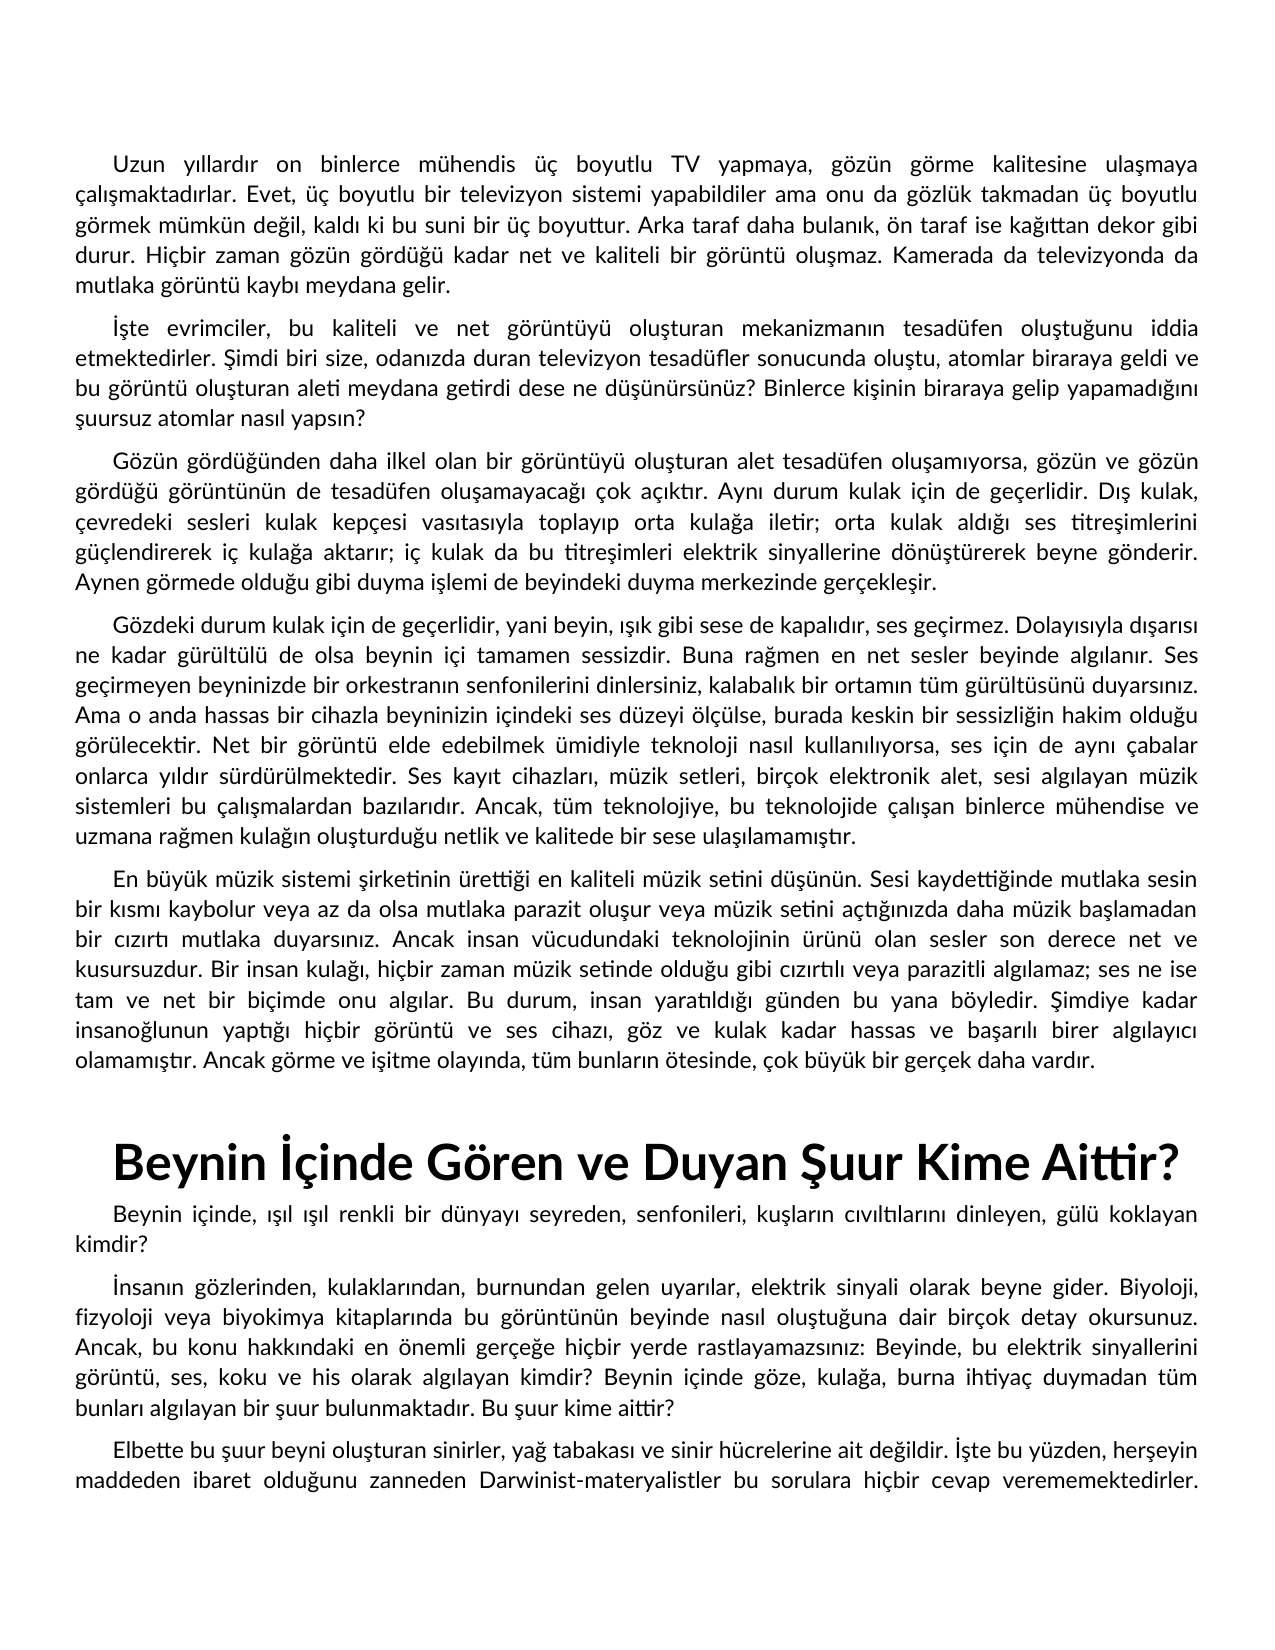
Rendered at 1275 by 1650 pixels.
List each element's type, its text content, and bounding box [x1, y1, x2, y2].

subtitle Beynin İçinde Gören ve Duyan Şuur Kime Aittir? [112, 1131, 1200, 1191]
text Elbette bu şuur beyni oluşturan sinirler, yağ tabakası ve sinir hücrelerine ait değildir. İşte bu yüzden, herşeyin maddeden ibaret olduğunu zanneden Darwinist-materyalistler bu sorulara hiçbir cevap verememektedirler. [75, 1436, 1200, 1494]
text Gözün gördüğünden daha ilkel olan bir görüntüyü oluşturan alet tesadüfen oluşamıyorsa, gözün ve gözün gördüğü görüntünün de tesadüfen oluşamayacağı çok açıktır. Aynı durum kulak için de geçerlidir. Dış kulak, çevredeki sesleri kulak kepçesi vasıtasıyla toplayıp orta kulağa iletir; orta kulak aldığı ses titreşimlerini güçlendirerek iç kulağa aktarır; iç kulak da bu titreşimleri elektrik sinyallerine dönüştürerek beyne gönderir. Aynen görmede olduğu gibi duyma işlemi de beyindeki duyma merkezinde gerçekleşir. [75, 447, 1200, 595]
text Uzun yıllardır on binlerce mühendis üç boyutlu TV yapmaya, gözün görme kalitesine ulaşmaya çalışmaktadırlar. Evet, üç boyutlu bir televizyon sistemi yapabildiler ama onu da gözlük takmadan üç boyutlu görmek mümkün değil, kaldı ki bu suni bir üç boyuttur. Arka taraf daha bulanık, ön taraf ise kağıttan dekor gibi durur. Hiçbir zaman gözün gördüğü kadar net ve kaliteli bir görüntü oluşmaz. Kamerada da televizyonda da mutlaka görüntü kaybı meydana gelir. [75, 150, 1200, 298]
text İnsanın gözlerinden, kulaklarından, burnundan gelen uyarılar, elektrik sinyali olarak beyne gider. Biyoloji, fizyoloji veya biyokimya kitaplarında bu görüntünün beyinde nasıl oluştuğuna dair birçok detay okursunuz. Ancak, bu konu hakkındaki en önemli gerçeğe hiçbir yerde rastlayamazsınız: Beyinde, bu elektrik sinyallerini görüntü, ses, koku ve his olarak algılayan kimdir? Beynin içinde göze, kulağa, burna ihtiyaç duymadan tüm bunları algılayan bir şuur bulunmaktadır. Bu şuur kime aittir? [75, 1272, 1200, 1421]
text En büyük müzik sistemi şirketinin ürettiği en kaliteli müzik setini düşünün. Sesi kaydettiğinde mutlaka sesin bir kısmı kaybolur veya az da olsa mutlaka parazit oluşur veya müzik setini açtığınızda daha müzik başlamadan bir cızırtı mutlaka duyarsınız. Ancak insan vücudundaki teknolojinin ürünü olan sesler son derece net ve kusursuzdur. Bir insan kulağı, hiçbir zaman müzik setinde olduğu gibi cızırtılı veya parazitli algılamaz; ses ne ise tam ve net bir biçimde onu algılar. Bu durum, insan yaratıldığı günden bu yana böyledir. Şimdiye kadar insanoğlunun yaptığı hiçbir görüntü ve ses cihazı, göz ve kulak kadar hassas ve başarılı birer algılayıcı olamamıştır. Ancak görme ve işitme olayında, tüm bunların ötesinde, çok büyük bir gerçek daha vardır. [75, 864, 1200, 1073]
text İşte evrimciler, bu kaliteli ve net görüntüyü oluşturan mekanizmanın tesadüfen oluştuğunu iddia etmektedirler. Şimdi biri size, odanızda duran televizyon tesadüfler sonucunda oluştu, atomlar biraraya geldi ve bu görüntü oluşturan aleti meydana getirdi dese ne düşünürsünüz? Binlerce kişinin biraraya gelip yapamadığını şuursuz atomlar nasıl yapsın? [75, 313, 1200, 432]
text Gözdeki durum kulak için de geçerlidir, yani beyin, ışık gibi sese de kapalıdır, ses geçirmez. Dolayısıyla dışarısı ne kadar gürültülü de olsa beynin içi tamamen sessizdir. Buna rağmen en net sesler beyinde algılanır. Ses geçirmeyen beyninizde bir orkestranın senfonilerini dinlersiniz, kalabalık bir ortamın tüm gürültüsünü duyarsınız. Ama o anda hassas bir cihazla beyninizin içindeki ses düzeyi ölçülse, burada keskin bir sessizliğin hakim olduğu görülecektir. Net bir görüntü elde edebilmek ümidiyle teknoloji nasıl kullanılıyorsa, ses için de aynı çabalar onlarca yıldır sürdürülmektedir. Ses kayıt cihazları, müzik setleri, birçok elektronik alet, sesi algılayan müzik sistemleri bu çalışmalardan bazılarıdır. Ancak, tüm teknolojiye, bu teknolojide çalışan binlerce mühendise ve uzmana rağmen kulağın oluşturduğu netlik ve kalitede bir sese ulaşılamamıştır. [75, 610, 1200, 849]
text Beynin içinde, ışıl ışıl renkli bir dünyayı seyreden, senfonileri, kuşların cıvıltılarını dinleyen, gülü koklayan kimdir? [75, 1199, 1200, 1257]
